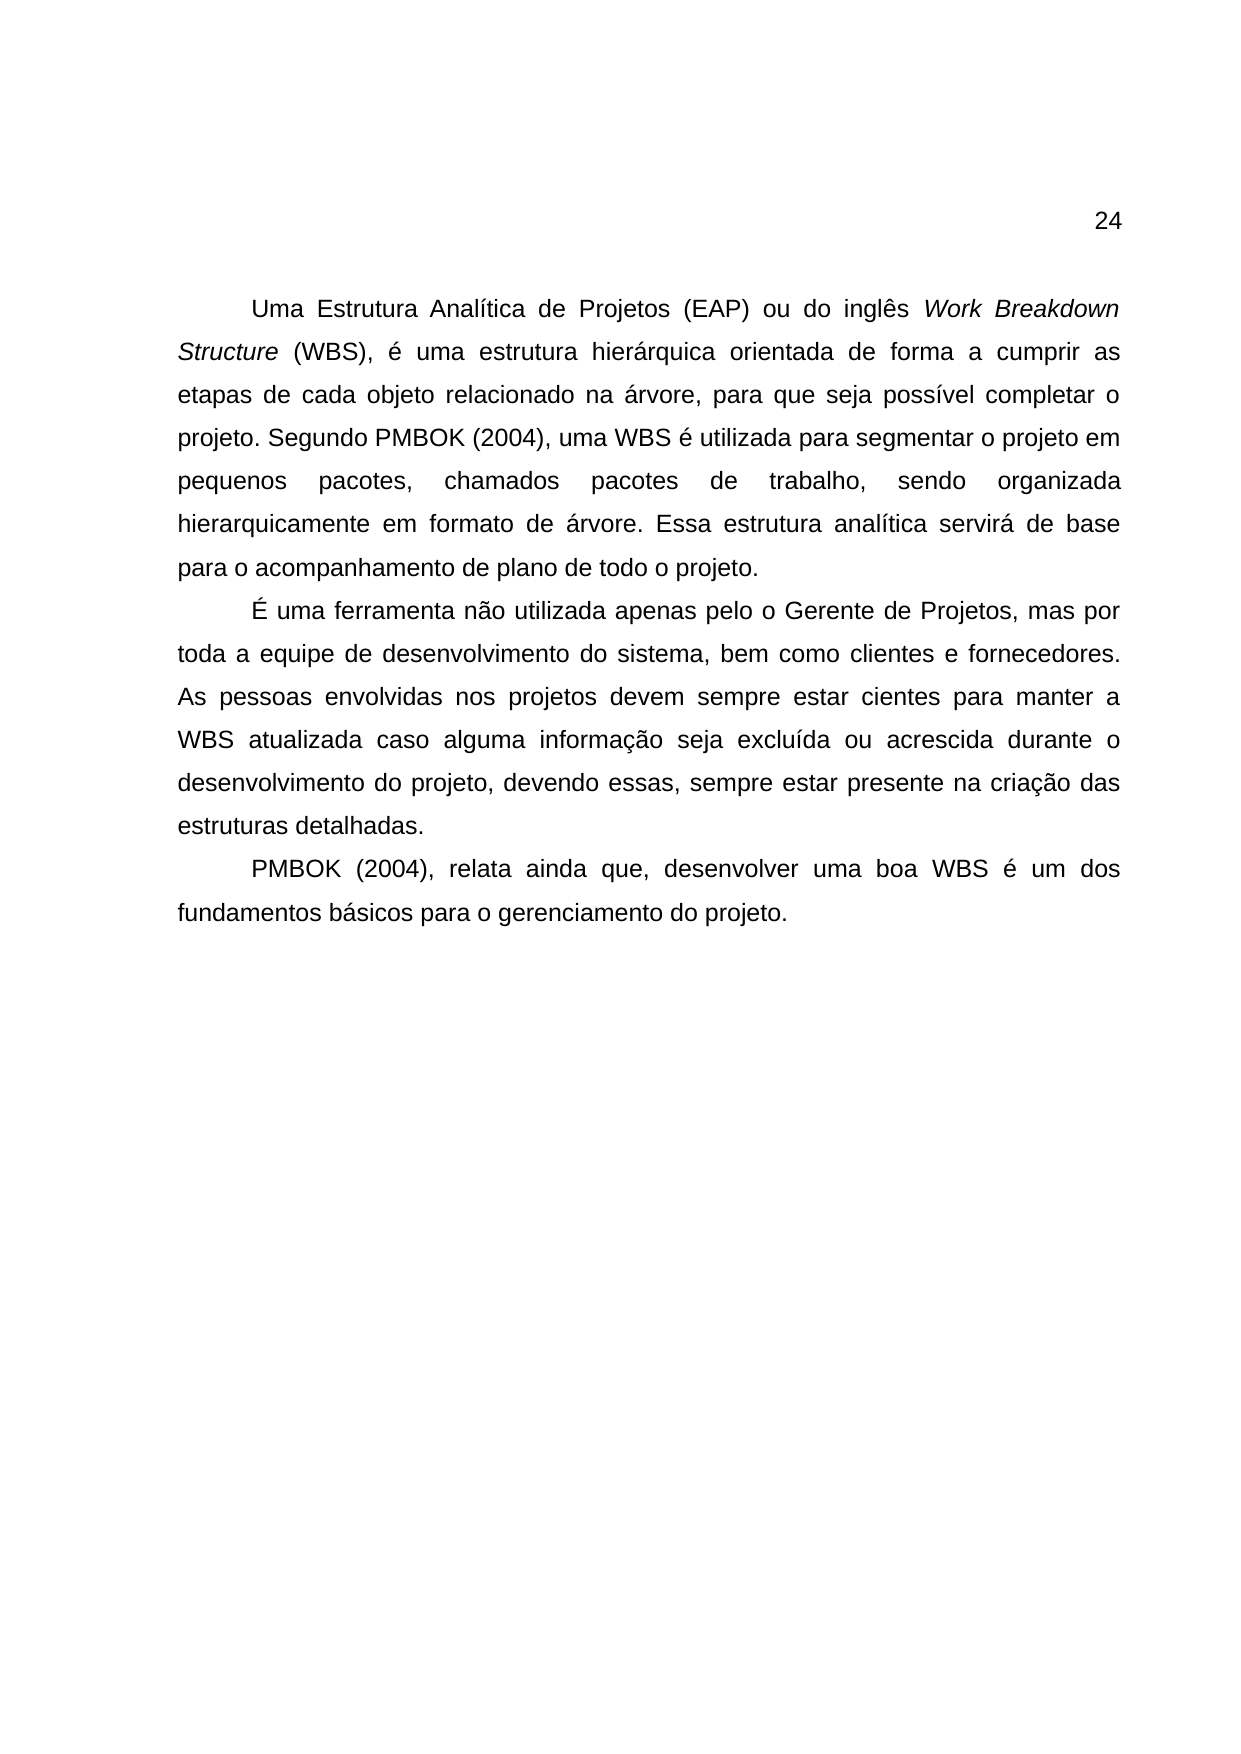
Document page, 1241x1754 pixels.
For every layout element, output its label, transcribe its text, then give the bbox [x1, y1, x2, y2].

text É uma ferramenta não utilizada apenas pelo o Gerente de Projetos, mas por toda a equipe de desenvolvimento do sistema, bem como clientes e fornecedores. As pessoas envolvidas nos projetos devem sempre estar cientes para manter a WBS atualizada caso alguma informação seja excluída ou acrescida durante o desenvolvimento do projeto, devendo essas, sempre estar presente na criação das estruturas detalhadas. [177, 596, 1122, 840]
text Uma Estrutura Analítica de Projetos (EAP) ou do inglês Work Breakdown Structure (WBS), é uma estrutura hierárquica orientada de forma a cumprir as etapas de cada objeto relacionado na árvore, para que seja possível completar o projeto. Segundo PMBOK (2004), uma WBS é utilizada para segmentar o projeto em pequenos pacotes, chamados pacotes de trabalho, sendo organizada hierarquicamente em formato de árvore. Essa estrutura analítica servirá de base para o acompanhamento de plano de todo o projeto. [177, 294, 1122, 581]
text PMBOK (2004), relata ainda que, desenvolver uma boa WBS é um dos fundamentos básicos para o gerenciamento do projeto. [177, 854, 1122, 926]
